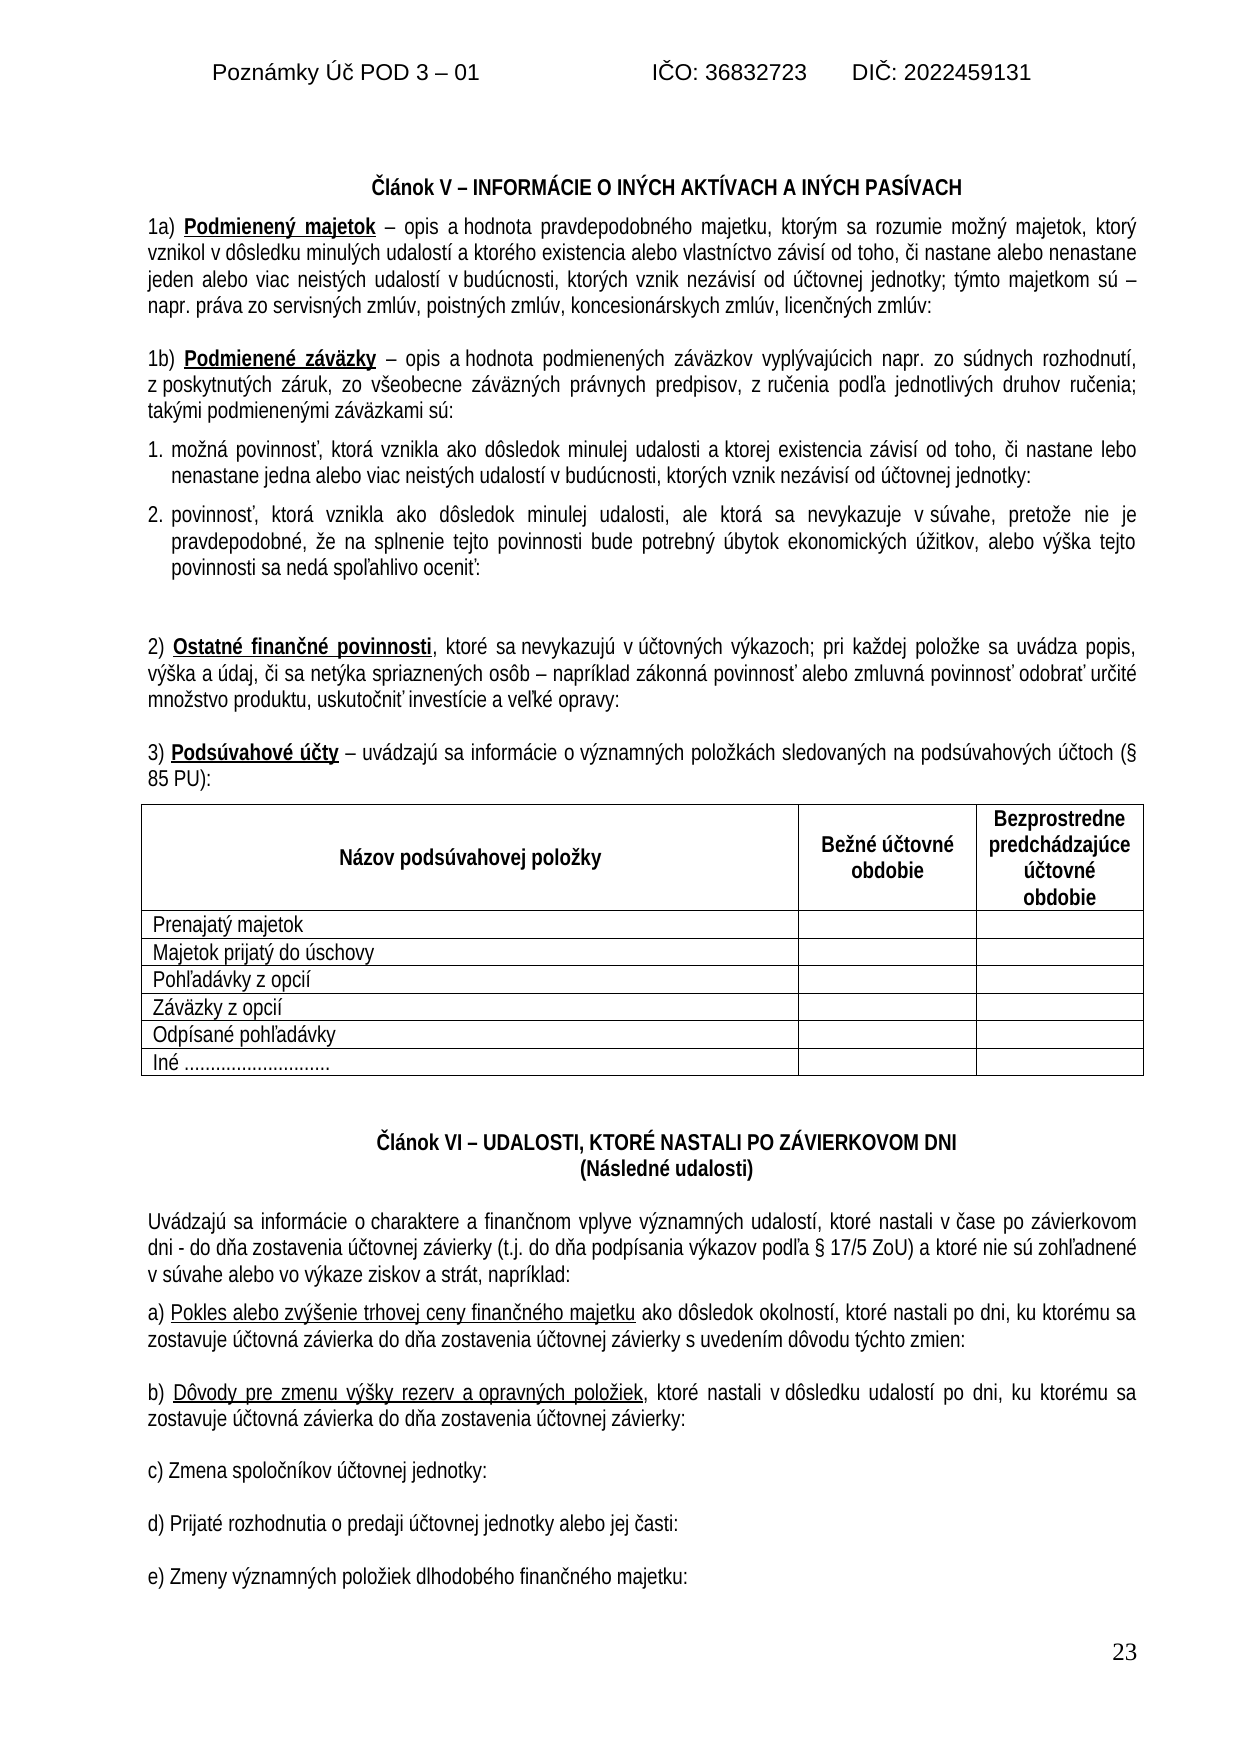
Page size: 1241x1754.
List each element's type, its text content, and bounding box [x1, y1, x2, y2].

text 1b) Podmienené záväzky – opis a hodnota podmienených záväzkov vyplývajúcich napr. zo súdnych rozhodnutí, z poskytnutých záruk, zo všeobecne záväzných právnych predpisov, z ručenia podľa jednotlivých druhov ručenia; takými podmienenými záväzkami sú: [148, 344, 1137, 424]
text a) Pokles alebo zvýšenie trhovej ceny finančného majetku ako dôsledok okolností, ktoré nastali po dni, ku ktorému sa zostavuje účtovná závierka do dňa zostavenia účtovnej závierky s uvedením dôvodu týchto zmien: [148, 1299, 1137, 1352]
text Článok V – INFORMÁCIE O INÝCH AKTÍVACH A INÝCH PASÍVACH [148, 174, 1186, 200]
list možná povinnosť, ktorá vznikla ako dôsledok minulej udalosti a ktorej existencia závisí od toho, či nastane lebo nenastane jedna alebo viac neistých udalostí v budúcnosti, ktorých vznik nezávisí od účtovnej jednotky: [148, 436, 1137, 489]
table_cell [977, 911, 1143, 938]
table_header Bežné účtovné obdobie [799, 805, 976, 910]
table_cell Iné ............................ [142, 1049, 798, 1075]
table_cell [977, 1049, 1143, 1075]
table_header Názov podsúvahovej položky [142, 805, 798, 910]
table_cell [799, 939, 976, 965]
table_cell Odpísané pohľadávky [142, 1021, 798, 1048]
text 3) Podsúvahové účty – uvádzajú sa informácie o významných položkách sledovaných na podsúvahových účtoch (§ 85 PU): [148, 738, 1137, 791]
table_cell [977, 966, 1143, 993]
table_cell [977, 939, 1143, 965]
text Článok VI – UDALOSTI, KTORÉ NASTALI PO ZÁVIERKOVOM DNI [148, 1129, 1186, 1155]
table_cell [799, 911, 976, 938]
text c) Zmena spoločníkov účtovnej jednotky: [148, 1457, 1137, 1484]
table_cell Majetok prijatý do úschovy [142, 939, 798, 965]
table_cell [799, 966, 976, 993]
text (Následné udalosti) [148, 1155, 1186, 1181]
text 2) Ostatné finančné povinnosti, ktoré sa nevykazujú v účtovných výkazoch; pri každej položke sa uvádza popis, výška a údaj, či sa netýka spriaznených osôb – napríklad zákonná povinnosť alebo zmluvná povinnosť odobrať určité množstvo produktu, uskutočniť investície a veľké opravy: [148, 633, 1137, 712]
table_cell [799, 1049, 976, 1075]
table_cell Pohľadávky z opcií [142, 966, 798, 993]
table_cell Prenajatý majetok [142, 911, 798, 938]
text b) Dôvody pre zmenu výšky rezerv a opravných položiek, ktoré nastali v dôsledku udalostí po dni, ku ktorému sa zostavuje účtovná závierka do dňa zostavenia účtovnej závierky: [148, 1378, 1137, 1431]
text d) Prijaté rozhodnutia o predaji účtovnej jednotky alebo jej časti: [148, 1510, 1137, 1537]
list povinnosť, ktorá vznikla ako dôsledok minulej udalosti, ale ktorá sa nevykazuje v súvahe, pretože nie je pravdepodobné, že na splnenie tejto povinnosti bude potrebný úbytok ekonomických úžitkov, alebo výška tejto povinnosti sa nedá spoľahlivo oceniť: [148, 501, 1137, 580]
table_cell [977, 994, 1143, 1020]
table_cell Záväzky z opcií [142, 994, 798, 1020]
text Uvádzajú sa informácie o charaktere a finančnom vplyve významných udalostí, ktoré nastali v čase po závierkovom dni - do dňa zostavenia účtovnej závierky (t.j. do dňa podpísania výkazov podľa § 17/5 ZoU) a ktoré nie sú zohľadnené v súvahe alebo vo výkaze ziskov a strát, napríklad: [148, 1208, 1137, 1287]
table_cell [799, 1021, 976, 1048]
text e) Zmeny významných položiek dlhodobého finančného majetku: [148, 1563, 1137, 1589]
table_cell [977, 1021, 1143, 1048]
text 1a) Podmienený majetok – opis a hodnota pravdepodobného majetku, ktorým sa rozumie možný majetok, ktorý vznikol v dôsledku minulých udalostí a ktorého existencia alebo vlastníctvo závisí od toho, či nastane alebo nenastane jeden alebo viac neistých udalostí v budúcnosti, ktorých vznik nezávisí od účtovnej jednotky; týmto majetkom sú – napr. práva zo servisných zmlúv, poistných zmlúv, koncesionárskych zmlúv, licenčných zmlúv: [148, 213, 1137, 318]
table_header Bezprostredne predchádzajúce účtovné obdobie [977, 805, 1143, 910]
table_cell [799, 994, 976, 1020]
